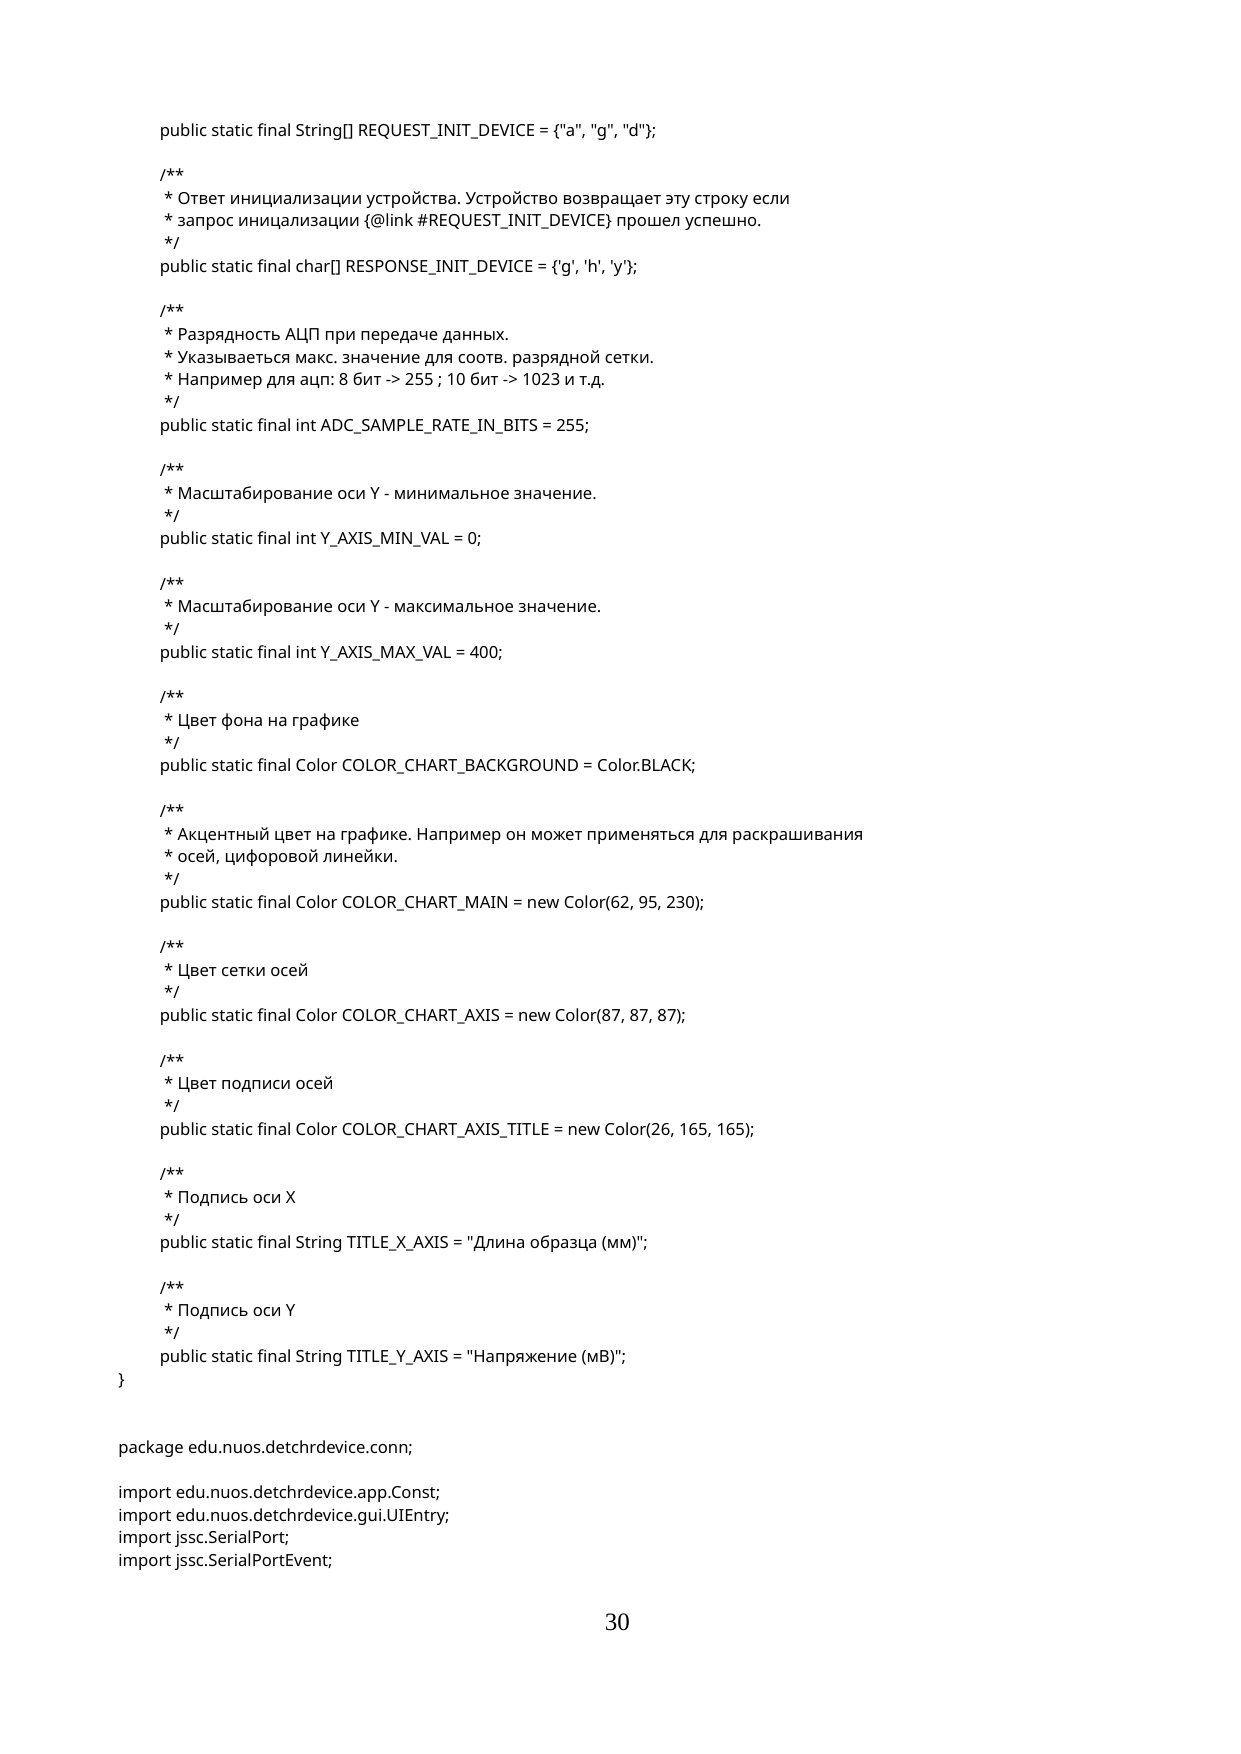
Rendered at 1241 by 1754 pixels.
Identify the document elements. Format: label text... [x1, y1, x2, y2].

text package edu.nuos.detchrdevice.conn; [118, 1435, 1122, 1458]
text * Масштабирование оси Y - максимальное значение. [118, 595, 1122, 618]
text /** [118, 459, 1122, 481]
text public static final char[] RESPONSE_INIT_DEVICE = {'g', 'h', 'y'}; [118, 254, 1122, 277]
text } [118, 1367, 1122, 1390]
text */ [118, 232, 1122, 254]
text import edu.nuos.detchrdevice.gui.UIEntry; [118, 1503, 1122, 1526]
text */ [118, 981, 1122, 1004]
text public static final int Y_AXIS_MIN_VAL = 0; [118, 527, 1122, 549]
text public static final Color COLOR_CHART_MAIN = new Color(62, 95, 230); [118, 890, 1122, 913]
text import jssc.SerialPortEvent; [118, 1549, 1122, 1571]
text /** [118, 300, 1122, 322]
text public static final String TITLE_X_AXIS = "Длина образца (мм)"; [118, 1231, 1122, 1253]
text * Разрядность АЦП при передаче данных. [118, 322, 1122, 345]
text public static final int Y_AXIS_MAX_VAL = 400; [118, 640, 1122, 663]
text */ [118, 731, 1122, 754]
text * запрос иницализации {@link #REQUEST_INIT_DEVICE} прошел успешно. [118, 209, 1122, 232]
text */ [118, 1208, 1122, 1231]
text * Масштабирование оси Y - минимальное значение. [118, 481, 1122, 504]
text * Ответ инициализации устройства. Устройство возвращает эту строку если [118, 186, 1122, 209]
text public static final String[] REQUEST_INIT_DEVICE = {"a", "g", "d"}; [118, 118, 1122, 141]
text * Например для ацп: 8 бит -> 255 ; 10 бит -> 1023 и т.д. [118, 368, 1122, 391]
text * Указываеться макс. значение для соотв. разрядной сетки. [118, 345, 1122, 368]
text */ [118, 391, 1122, 413]
text import jssc.SerialPort; [118, 1526, 1122, 1549]
text */ [118, 618, 1122, 640]
text * осей, цифоровой линейки. [118, 845, 1122, 867]
text /** [118, 163, 1122, 186]
text /** [118, 686, 1122, 708]
text /** [118, 936, 1122, 958]
text public static final Color COLOR_CHART_AXIS_TITLE = new Color(26, 165, 165); [118, 1117, 1122, 1140]
text */ [118, 1094, 1122, 1117]
text /** [118, 799, 1122, 822]
text * Подпись оси Y [118, 1299, 1122, 1322]
text * Подпись оси X [118, 1185, 1122, 1208]
text /** [118, 1049, 1122, 1072]
text /** [118, 1276, 1122, 1299]
text /** [118, 1163, 1122, 1185]
text * Цвет подписи осей [118, 1072, 1122, 1094]
text public static final Color COLOR_CHART_BACKGROUND = Color.BLACK; [118, 754, 1122, 777]
text * Цвет сетки осей [118, 958, 1122, 981]
text * Цвет фона на графике [118, 708, 1122, 731]
text /** [118, 572, 1122, 595]
text import edu.nuos.detchrdevice.app.Const; [118, 1481, 1122, 1503]
text * Акцентный цвет на графике. Например он может применяться для раскрашивания [118, 822, 1122, 845]
text */ [118, 867, 1122, 890]
text */ [118, 504, 1122, 527]
text public static final int ADC_SAMPLE_RATE_IN_BITS = 255; [118, 413, 1122, 436]
text public static final Color COLOR_CHART_AXIS = new Color(87, 87, 87); [118, 1004, 1122, 1026]
text public static final String TITLE_Y_AXIS = "Напряжение (мВ)"; [118, 1344, 1122, 1367]
text */ [118, 1322, 1122, 1344]
